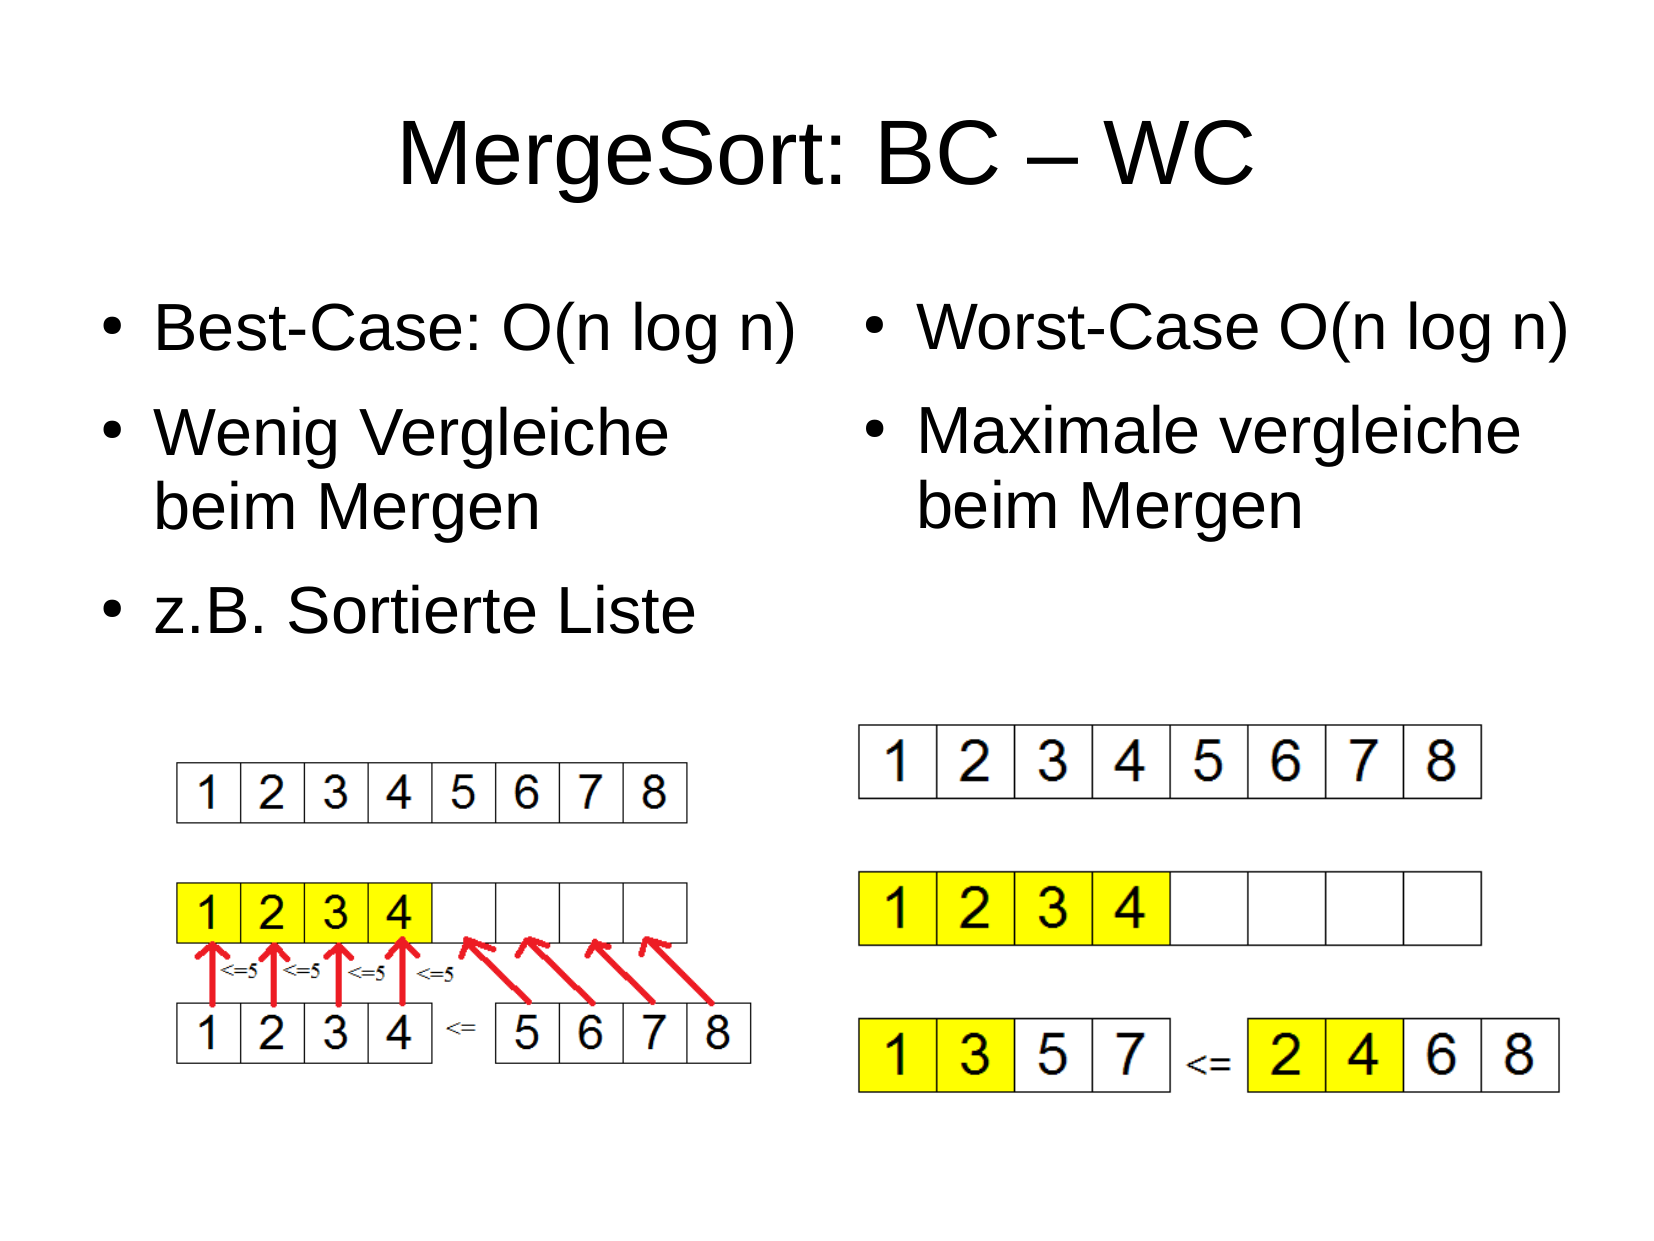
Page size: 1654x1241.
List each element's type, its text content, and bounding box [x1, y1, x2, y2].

picture [845, 723, 1572, 1102]
list Best-Case: O(n log n) Wenig Vergleiche beim Mergen z.B. Sortierte Liste [82, 290, 809, 681]
title MergeSort: BC – WC [82, 49, 1571, 257]
picture [82, 723, 809, 1103]
list Worst-Case O(n log n) Maximale vergleiche beim Mergen [845, 290, 1572, 681]
